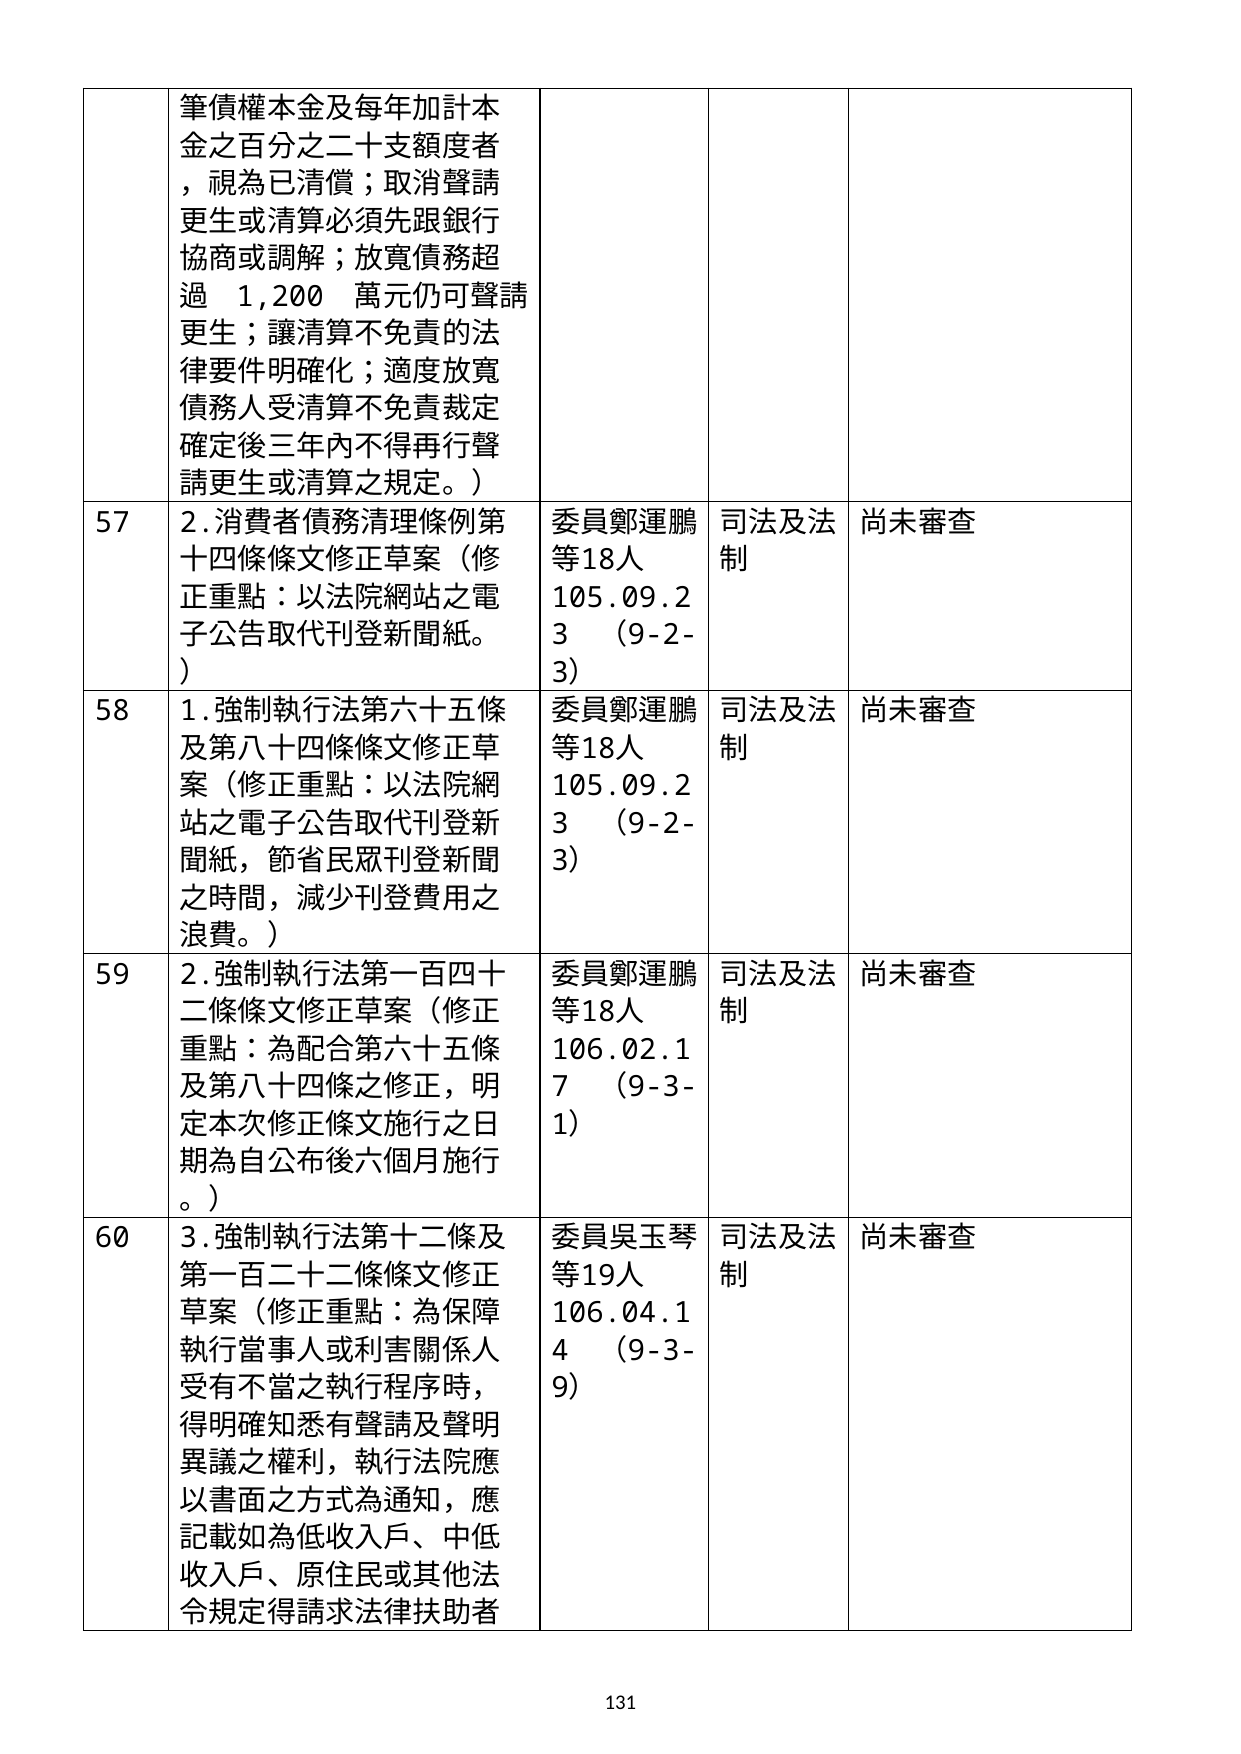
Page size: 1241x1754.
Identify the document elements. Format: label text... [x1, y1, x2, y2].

table_cell 司法及法制 [709, 954, 848, 1217]
table_cell 57 [84, 502, 168, 690]
table_cell [709, 89, 848, 501]
table_cell 58 [84, 691, 168, 953]
table_cell 59 [84, 954, 168, 1217]
table_cell 尚未審查 [849, 691, 1131, 953]
table_cell 司法及法制 [709, 502, 848, 690]
table_cell 2.消費者債務清理條例第十四條條文修正草案（修正重點：以法院網站之電子公告取代刊登新聞紙。） [169, 502, 539, 690]
table_cell 尚未審查 [849, 502, 1131, 690]
table_cell [84, 89, 168, 501]
table_cell 委員鄭運鵬等18人 105.09.23 （9-2-3） [541, 502, 708, 690]
table_cell 60 [84, 1218, 168, 1630]
table_cell 司法及法制 [709, 1218, 848, 1630]
table_cell [541, 89, 708, 501]
table_cell 委員鄭運鵬等18人 105.09.23 （9-2-3） [541, 691, 708, 953]
table_cell 筆債權本金及每年加計本金之百分之二十支額度者，視為已清償；取消聲請更生或清算必須先跟銀行協商或調解；放寬債務超過 1,200 萬元仍可聲請更生；讓清算不免責的法律要件明確化；適度放寬債務人受清算不免責裁定確定後三年內不得再行聲請更生或清算之規定。） [169, 89, 539, 501]
table_cell 3.強制執行法第十二條及第一百二十二條條文修正草案（修正重點：為保障執行當事人或利害關係人受有不當之執行程序時，得明確知悉有聲請及聲明異議之權利，執行法院應以書面之方式為通知，應記載如為低收入戶、中低收入戶、原住民或其他法令規定得請求法律扶助者 [169, 1218, 539, 1630]
table_cell 2.強制執行法第一百四十二條條文修正草案（修正重點：為配合第六十五條及第八十四條之修正，明定本次修正條文施行之日期為自公布後六個月施行。） [169, 954, 539, 1217]
table_cell 司法及法制 [709, 691, 848, 953]
table_cell 委員鄭運鵬等18人 106.02.17 （9-3-1） [541, 954, 708, 1217]
table_cell 1.強制執行法第六十五條及第八十四條條文修正草案（修正重點：以法院網站之電子公告取代刊登新聞紙，節省民眾刊登新聞之時間，減少刊登費用之浪費。） [169, 691, 539, 953]
table_cell 委員吳玉琴等19人 106.04.14 （9-3-9） [541, 1218, 708, 1630]
table_cell 尚未審查 [849, 1218, 1131, 1630]
table_cell [849, 89, 1131, 501]
table_cell 尚未審查 [849, 954, 1131, 1217]
